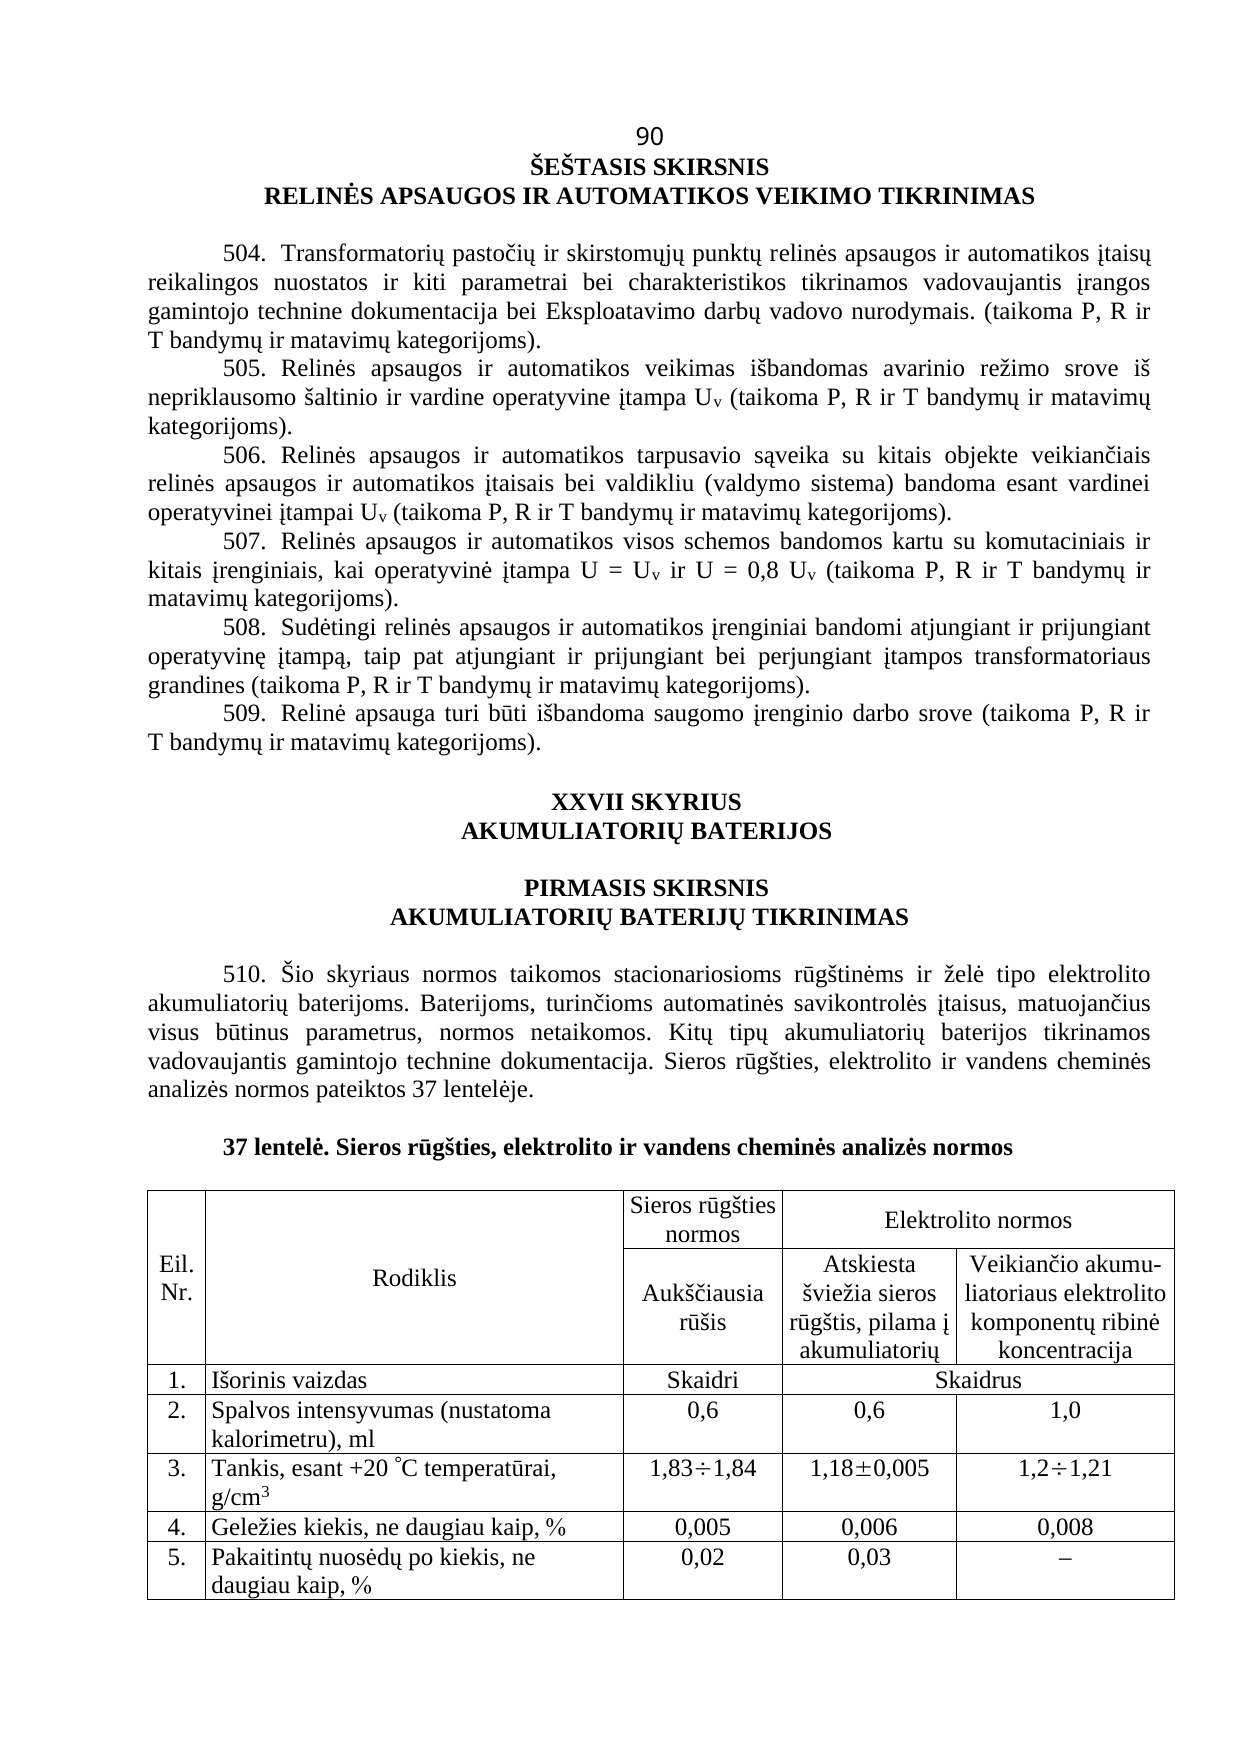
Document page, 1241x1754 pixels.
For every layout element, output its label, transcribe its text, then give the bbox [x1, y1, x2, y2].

table_cell 2. [148, 1395, 205, 1452]
text 510. Šio skyriaus normos taikomos stacionariosioms rūgštinėms ir želė tipo elektrolito akumuliatorių baterijoms. Baterijoms, turinčioms automatinės savikontrolės įtaisus, matuojančius visus būtinus parametrus, normos netaikomos. Kitų tipų akumuliatorių baterijos tikrinamos vadovaujantis gamintojo technine dokumentacija. Sieros rūgšties, elektrolito ir vandens cheminės analizės normos pateiktos 37 lentelėje. [148, 959, 1152, 1103]
table_cell – [957, 1542, 1174, 1599]
table_cell 3. [148, 1454, 205, 1511]
text 506. Relinės apsaugos ir automatikos tarpusavio sąveika su kitais objekte veikiančiais relinės apsaugos ir automatikos įtaisais bei valdikliu (valdymo sistema) bandoma esant vardinei operatyvinei įtampai Uv (taikoma P, R ir T bandymų ir matavimų kategorijoms). [148, 440, 1152, 526]
table_cell 0,02 [624, 1542, 782, 1599]
table_cell Išorinis vaizdas [206, 1365, 623, 1394]
table_cell 0,008 [957, 1512, 1174, 1541]
table_cell Skaidri [624, 1365, 782, 1394]
subtitle RELINĖS APSAUGOS IR AUTOMATIKOS VEIKIMO TIKRINIMAS [148, 181, 1152, 210]
table_cell Spalvos intensyvumas (nustatoma kalorimetru), ml [206, 1395, 623, 1452]
subtitle AKUMULIATORIŲ BATERIJŲ TIKRINIMAS [148, 902, 1152, 931]
table_cell 0,006 [783, 1512, 956, 1541]
table_cell 0,03 [783, 1542, 956, 1599]
table_cell Tankis, esant +20 C temperatūrai, g/cm3 [206, 1454, 623, 1511]
subtitle ŠEŠTASIS SKIRSNIS [148, 152, 1152, 181]
table_cell 5. [148, 1542, 205, 1599]
text XXVII SKYRIUS [148, 785, 1152, 816]
text 504. Transformatorių pastočių ir skirstomųjų punktų relinės apsaugos ir automatikos įtaisų reikalingos nuostatos ir kiti parametrai bei charakteristikos tikrinamos vadovaujantis įrangos gamintojo technine dokumentacija bei Eksploatavimo darbų vadovo nurodymais. (taikoma P, R ir T bandymų ir matavimų kategorijoms). [148, 238, 1152, 353]
text 507. Relinės apsaugos ir automatikos visos schemos bandomos kartu su komutaciniais ir kitais įrenginiais, kai operatyvinė įtampa U = Uv ir U = 0,8 Uv (taikoma P, R ir T bandymų ir matavimų kategorijoms). [148, 526, 1152, 612]
table_cell Aukščiausia rūšis [624, 1249, 782, 1364]
table_cell Geležies kiekis, ne daugiau kaip,  [206, 1512, 623, 1541]
table_cell 0,005 [624, 1512, 782, 1541]
table_cell 4. [148, 1512, 205, 1541]
table_cell 1,0 [957, 1395, 1174, 1452]
table_cell 1. [148, 1365, 205, 1394]
table_cell Veikiančio akumu-liatoriaus elektrolito komponentų ribinė koncentracija [957, 1249, 1174, 1364]
table_header Rodiklis [206, 1191, 623, 1364]
text 505. Relinės apsaugos ir automatikos veikimas išbandomas avarinio režimo srove iš nepriklausomo šaltinio ir vardine operatyvine įtampa Uv (taikoma P, R ir T bandymų ir matavimų kategorijoms). [148, 353, 1152, 440]
table_cell Pakaitintų nuosėdų po kiekis, ne daugiau kaip,  [206, 1542, 623, 1599]
table_cell Atskiesta šviežia sieros rūgštis, pilama į akumuliatorių [783, 1249, 956, 1364]
subtitle PIRMASIS SKIRSNIS [148, 873, 1152, 902]
table_header Sieros rūgšties normos [624, 1191, 782, 1248]
text AKUMULIATORIŲ BATERIJOS [148, 816, 1152, 844]
text 37 lentelė. Sieros rūgšties, elektrolito ir vandens cheminės analizės normos [148, 1132, 1152, 1161]
table_cell 0,6 [783, 1395, 956, 1452]
table_header Eil. Nr. [148, 1191, 205, 1364]
text 509. Relinė apsauga turi būti išbandoma saugomo įrenginio darbo srove (taikoma P, R ir T bandymų ir matavimų kategorijoms). [148, 698, 1152, 756]
table_cell 1,21,21 [957, 1454, 1174, 1511]
table_cell 1,831,84 [624, 1454, 782, 1511]
text 508. Sudėtingi relinės apsaugos ir automatikos įrenginiai bandomi atjungiant ir prijungiant operatyvinę įtampą, taip pat atjungiant ir prijungiant bei perjungiant įtampos transformatoriaus grandines (taikoma P, R ir T bandymų ir matavimų kategorijoms). [148, 612, 1152, 698]
table_header Elektrolito normos [783, 1191, 1174, 1248]
table_cell 1,180,005 [783, 1454, 956, 1511]
table_cell Skaidrus [783, 1365, 1174, 1394]
table_cell 0,6 [624, 1395, 782, 1452]
